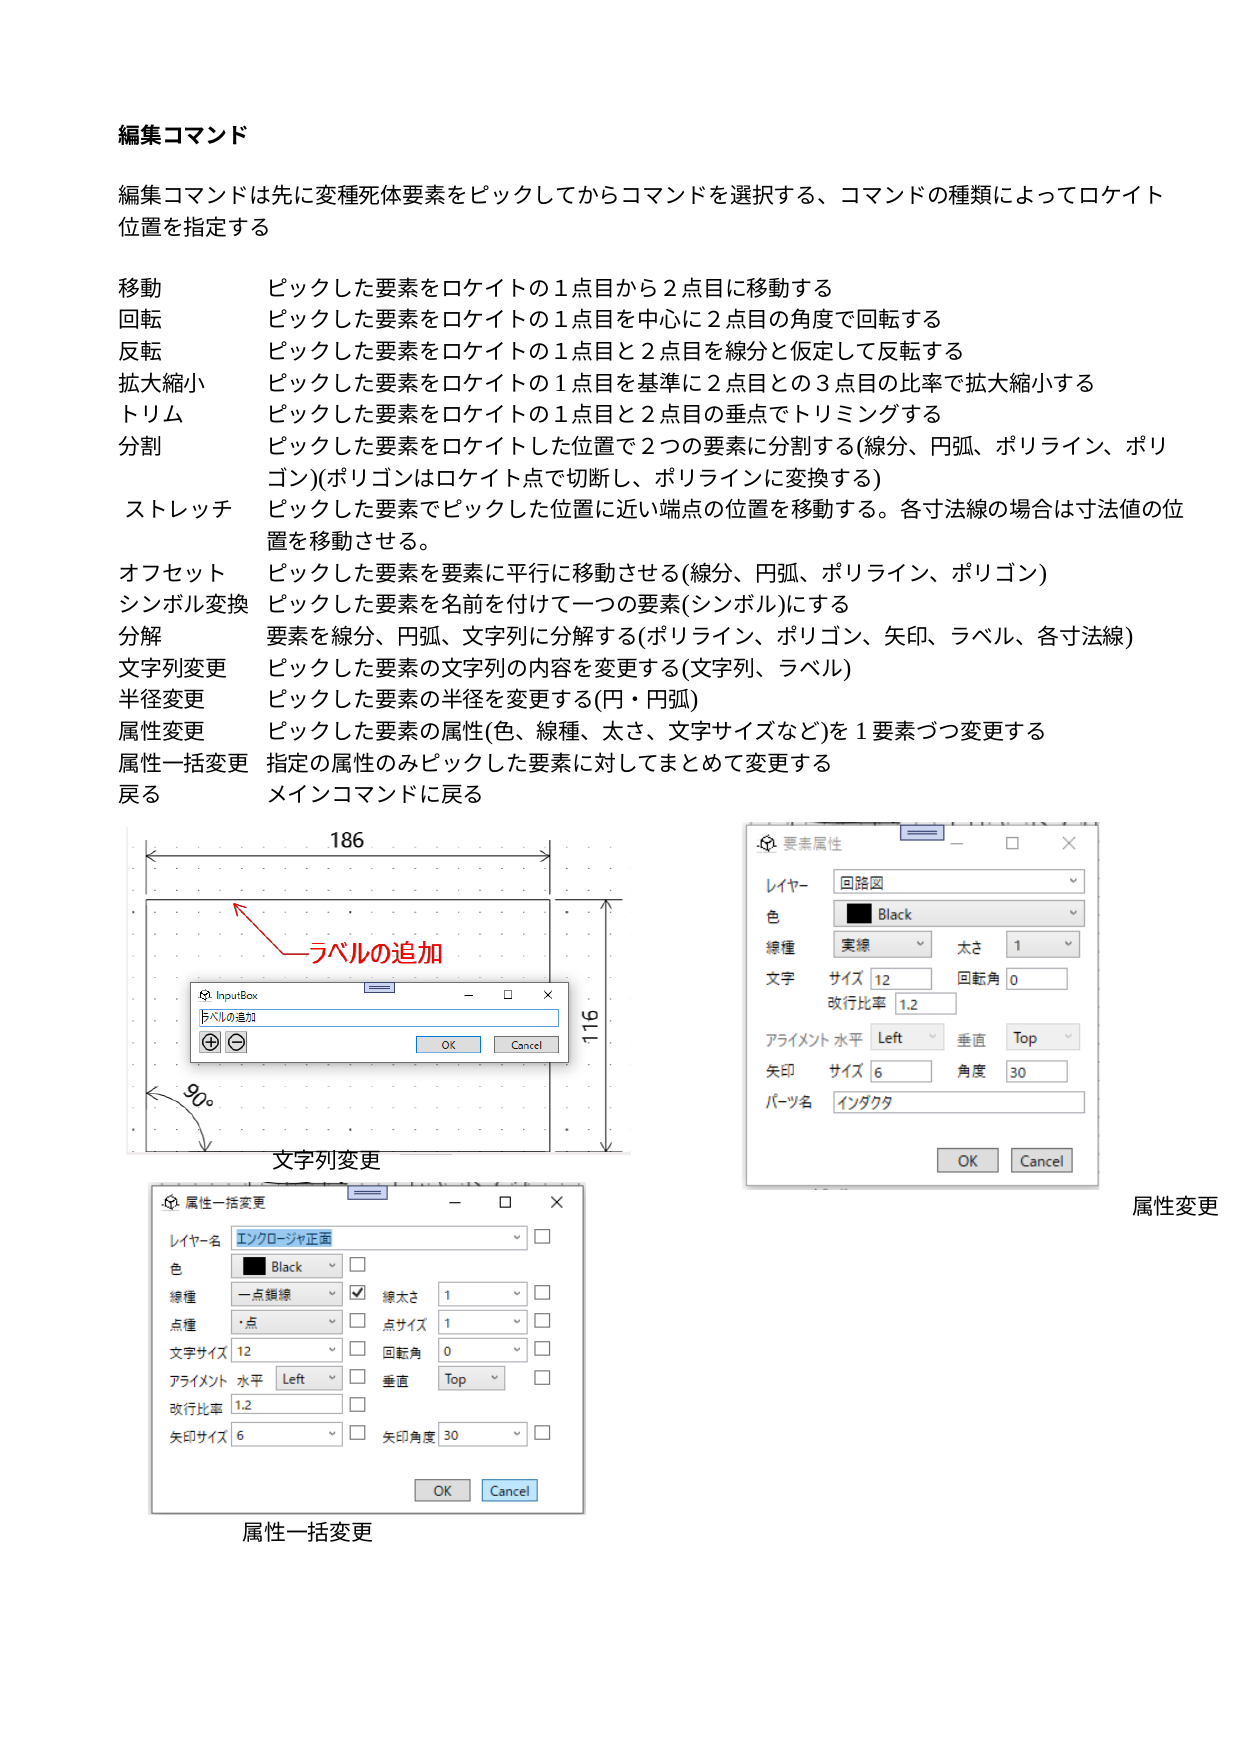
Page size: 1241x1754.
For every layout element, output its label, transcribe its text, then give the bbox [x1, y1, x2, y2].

picture [147, 1182, 586, 1515]
text 移動 ピックした要素をロケイトの１点目から２点目に移動する [118, 271, 1187, 302]
picture [126, 827, 631, 1155]
text 編集コマンドは先に変種死体要素をピックしてからコマンドを選択する、コマンドの種類によってロケイト位置を指定する [118, 178, 1187, 242]
text 分割 ピックした要素をロケイトした位置で２つの要素に分割する(線分、円弧、ポリライン、ポリゴン)(ポリゴンはロケイト点で切断し、ポリラインに変換する) [118, 429, 1187, 492]
text 戻る メインコマンドに戻る [118, 777, 1187, 809]
text 文字列変更 ピックした要素の文字列の内容を変更する(文字列、ラベル) [118, 651, 1187, 682]
text 編集コマンド [118, 118, 1187, 150]
text 属性変更 ピックした要素の属性(色、線種、太さ、文字サイズなど)を1要素づつ変更する [118, 714, 1187, 746]
text トリム ピックした要素をロケイトの１点目と２点目の垂点でトリミングする [118, 397, 1187, 429]
text 分解 要素を線分、円弧、文字列に分解する(ポリライン、ポリゴン、矢印、ラベル、各寸法線) [118, 619, 1187, 651]
picture [741, 822, 1100, 1190]
text 反転 ピックした要素をロケイトの１点目と２点目を線分と仮定して反転する [118, 334, 1187, 366]
text 回転 ピックした要素をロケイトの１点目を中心に２点目の角度で回転する [118, 302, 1187, 334]
text 拡大縮小 ピックした要素をロケイトの1点目を基準に２点目との３点目の比率で拡大縮小する [118, 366, 1187, 397]
text オフセット ピックした要素を要素に平行に移動させる(線分、円弧、ポリライン、ポリゴン) [118, 556, 1187, 587]
text シンボル変換 ピックした要素を名前を付けて一つの要素(シンボル)にする [118, 587, 1187, 619]
text 半径変更 ピックした要素の半径を変更する(円・円弧) [118, 682, 1187, 714]
text ストレッチ ピックした要素でピックした位置に近い端点の位置を移動する。各寸法線の場合は寸法値の位置を移動させる。 [124, 492, 1187, 556]
text 属性一括変更 指定の属性のみピックした要素に対してまとめて変更する [118, 746, 1187, 777]
